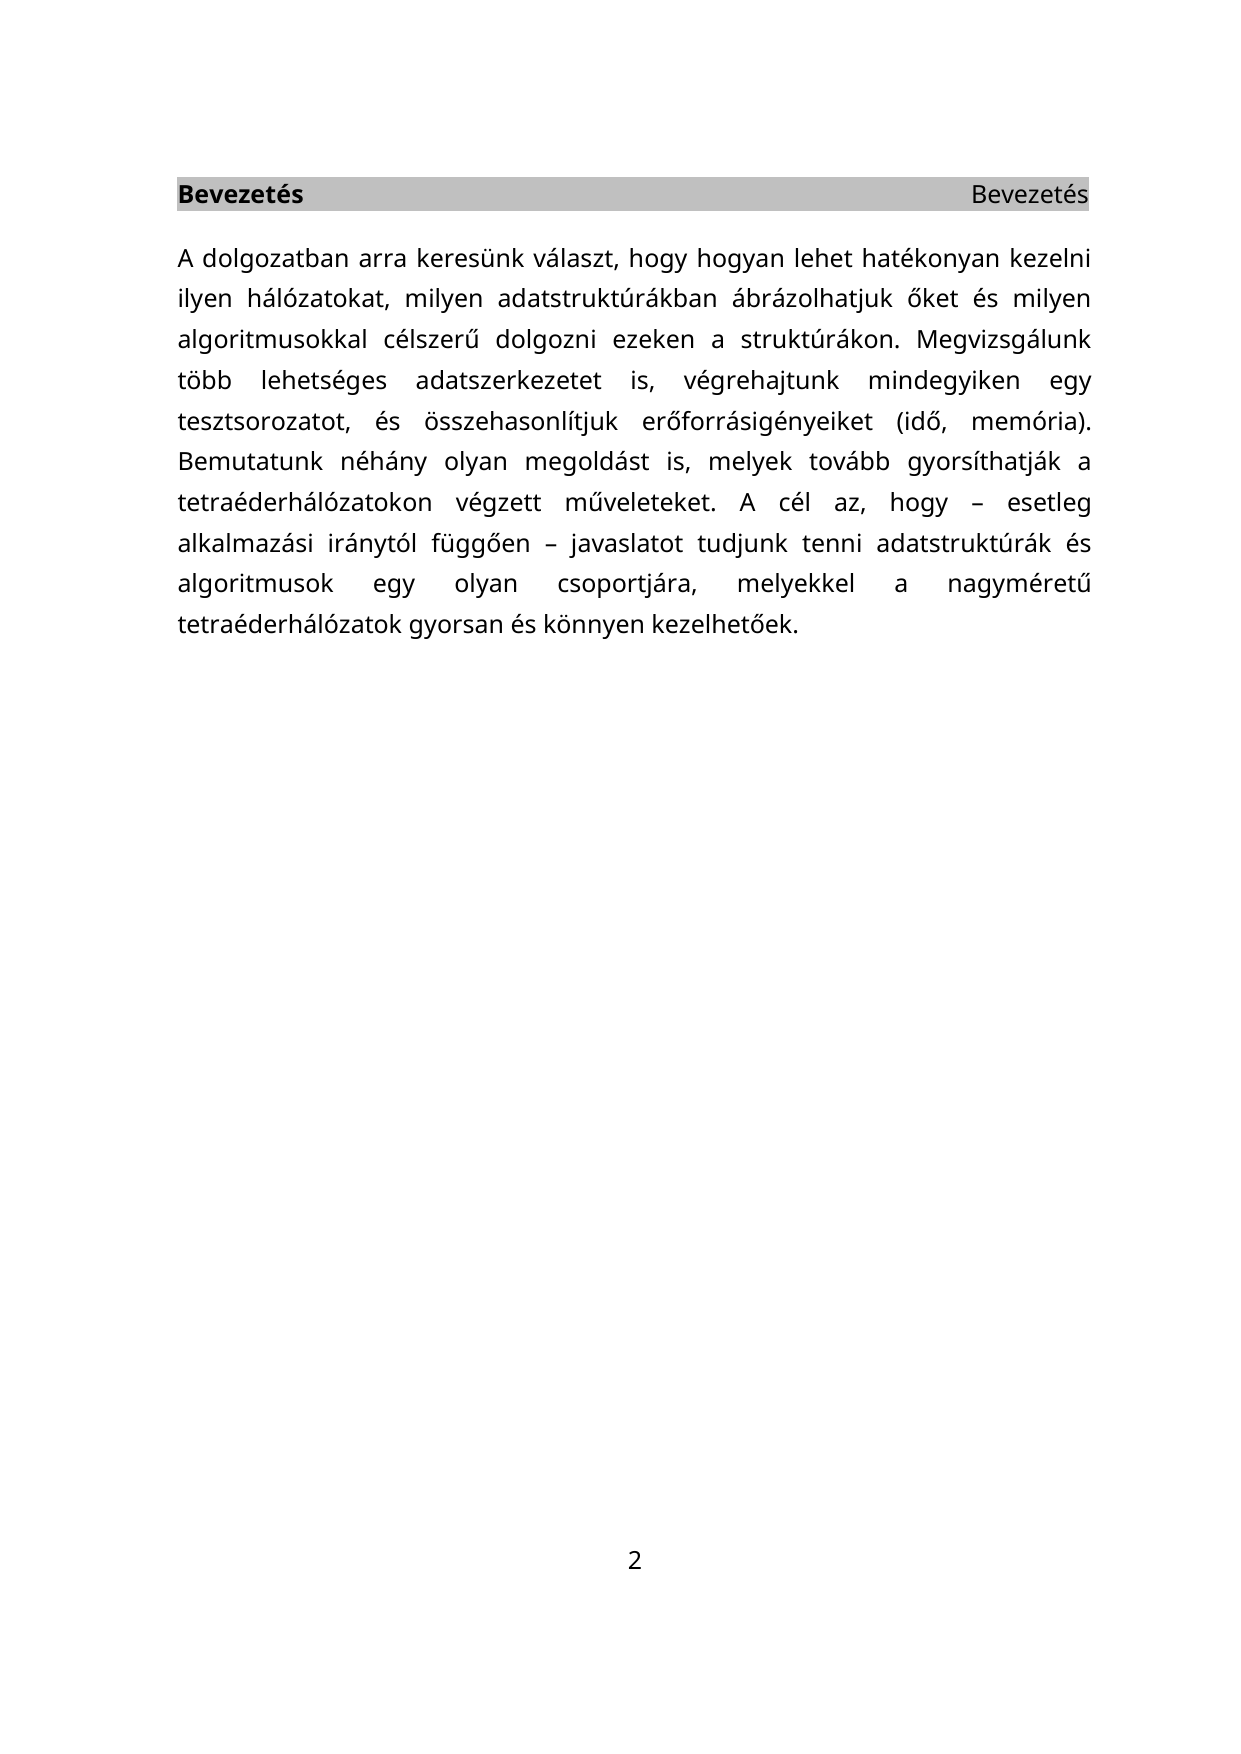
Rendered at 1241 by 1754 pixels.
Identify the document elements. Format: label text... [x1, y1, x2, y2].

text A dolgozatban arra keresünk választ, hogy hogyan lehet hatékonyan kezelni ilyen hálózatokat, milyen adatstruktúrákban ábrázolhatjuk őket és milyen algoritmusokkal célszerű dolgozni ezeken a struktúrákon. Megvizsgálunk több lehetséges adatszerkezetet is, végrehajtunk mindegyiken egy tesztsorozatot, és összehasonlítjuk erőforrásigényeiket (idő, memória). Bemutatunk néhány olyan megoldást is, melyek tovább gyorsíthatják a tetraéderhálózatokon végzett műveleteket. A cél az, hogy – esetleg alkalmazási iránytól függően – javaslatot tudjunk tenni adatstruktúrák és algoritmusok egy olyan csoportjára, melyekkel a nagyméretű tetraéderhálózatok gyorsan és könnyen kezelhetőek. [177, 241, 1093, 641]
